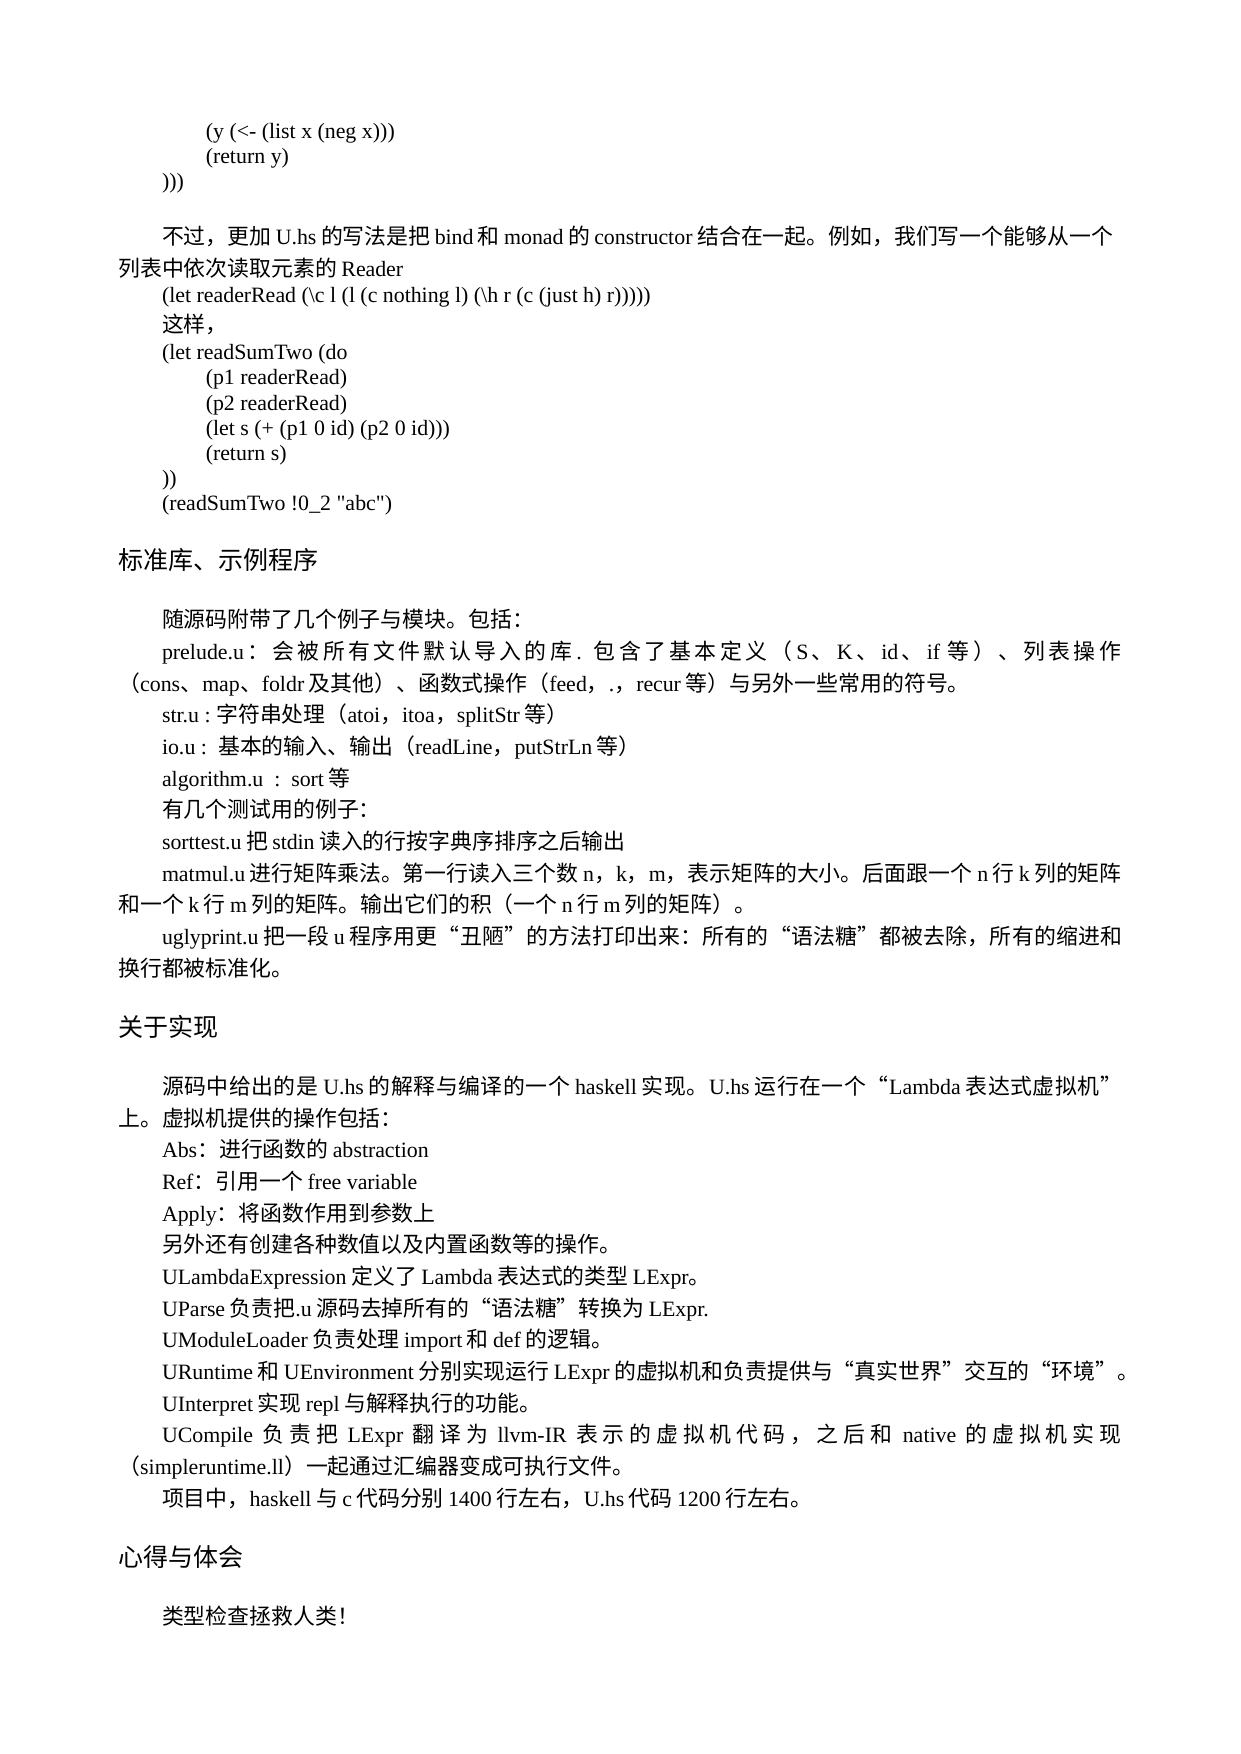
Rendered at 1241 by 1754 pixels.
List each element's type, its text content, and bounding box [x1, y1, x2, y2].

text 类型检查拯救人类！ [118, 1599, 1122, 1631]
text Apply：将函数作用到参数上 [118, 1196, 1122, 1227]
text 这样， [118, 307, 1122, 339]
text (let s (+ (p1 0 id) (p2 0 id))) [118, 415, 1122, 440]
text (return y) [118, 143, 1122, 168]
text io.u : 基本的输入、输出（readLine，putStrLn等） [118, 729, 1122, 761]
text (p2 readerRead) [118, 389, 1122, 415]
text sorttest.u把stdin读入的行按字典序排序之后输出 [118, 824, 1122, 856]
text uglyprint.u把一段u程序用更“丑陋”的方法打印出来：所有的“语法糖”都被去除，所有的缩进和换行都被标准化。 [118, 919, 1122, 982]
text (y (<- (list x (neg x))) [118, 118, 1122, 143]
text (let readSumTwo (do [118, 339, 1122, 364]
text 标准库、示例程序 [118, 541, 1122, 577]
text 项目中，haskell与c代码分别1400行左右，U.hs代码1200行左右。 [118, 1481, 1122, 1512]
text 心得与体会 [118, 1537, 1122, 1574]
text 不过，更加U.hs的写法是把bind和monad的constructor结合在一起。例如，我们写一个能够从一个列表中依次读取元素的Reader [118, 219, 1122, 282]
text (let readerRead (\c l (l (c nothing l) (\h r (c (just h) r))))) [118, 282, 1122, 307]
text UInterpret实现repl与解释执行的功能。 [118, 1386, 1122, 1417]
text UCompile负责把LExpr翻译为llvm-IR表示的虚拟机代码，之后和native的虚拟机实现（simpleruntime.ll）一起通过汇编器变成可执行文件。 [118, 1417, 1122, 1481]
text 随源码附带了几个例子与模块。包括： [118, 602, 1122, 634]
text 另外还有创建各种数值以及内置函数等的操作。 [118, 1227, 1122, 1259]
text ))) [118, 168, 1122, 194]
text prelude.u：会被所有文件默认导入的库. 包含了基本定义（S、K、id、if等）、列表操作（cons、map、foldr及其他）、函数式操作（feed，.，recur等）与另外一些常用的符号。 [118, 634, 1122, 697]
text Ref：引用一个free variable [118, 1164, 1122, 1196]
text (readSumTwo !0_2 "abc") [118, 490, 1122, 516]
text 源码中给出的是U.hs的解释与编译的一个haskell实现。U.hs运行在一个“Lambda表达式虚拟机”上。虚拟机提供的操作包括： [118, 1069, 1122, 1132]
text ULambdaExpression定义了Lambda表达式的类型LExpr。 [118, 1259, 1122, 1291]
text 关于实现 [118, 1007, 1122, 1044]
text str.u : 字符串处理（atoi，itoa，splitStr等） [118, 697, 1122, 729]
text (return s) [118, 440, 1122, 465]
text (p1 readerRead) [118, 364, 1122, 389]
text matmul.u进行矩阵乘法。第一行读入三个数n，k，m，表示矩阵的大小。后面跟一个n行k列的矩阵和一个k行m列的矩阵。输出它们的积（一个n行m列的矩阵）。 [118, 856, 1122, 919]
text )) [118, 465, 1122, 490]
text 有几个测试用的例子： [118, 792, 1122, 824]
text URuntime和UEnvironment分别实现运行LExpr的虚拟机和负责提供与“真实世界”交互的“环境”。 [118, 1354, 1122, 1386]
text UParse负责把.u源码去掉所有的“语法糖”转换为LExpr. [118, 1291, 1122, 1322]
text UModuleLoader负责处理import和def的逻辑。 [118, 1322, 1122, 1354]
text Abs：进行函数的abstraction [118, 1132, 1122, 1164]
text algorithm.u : sort等 [118, 761, 1122, 792]
